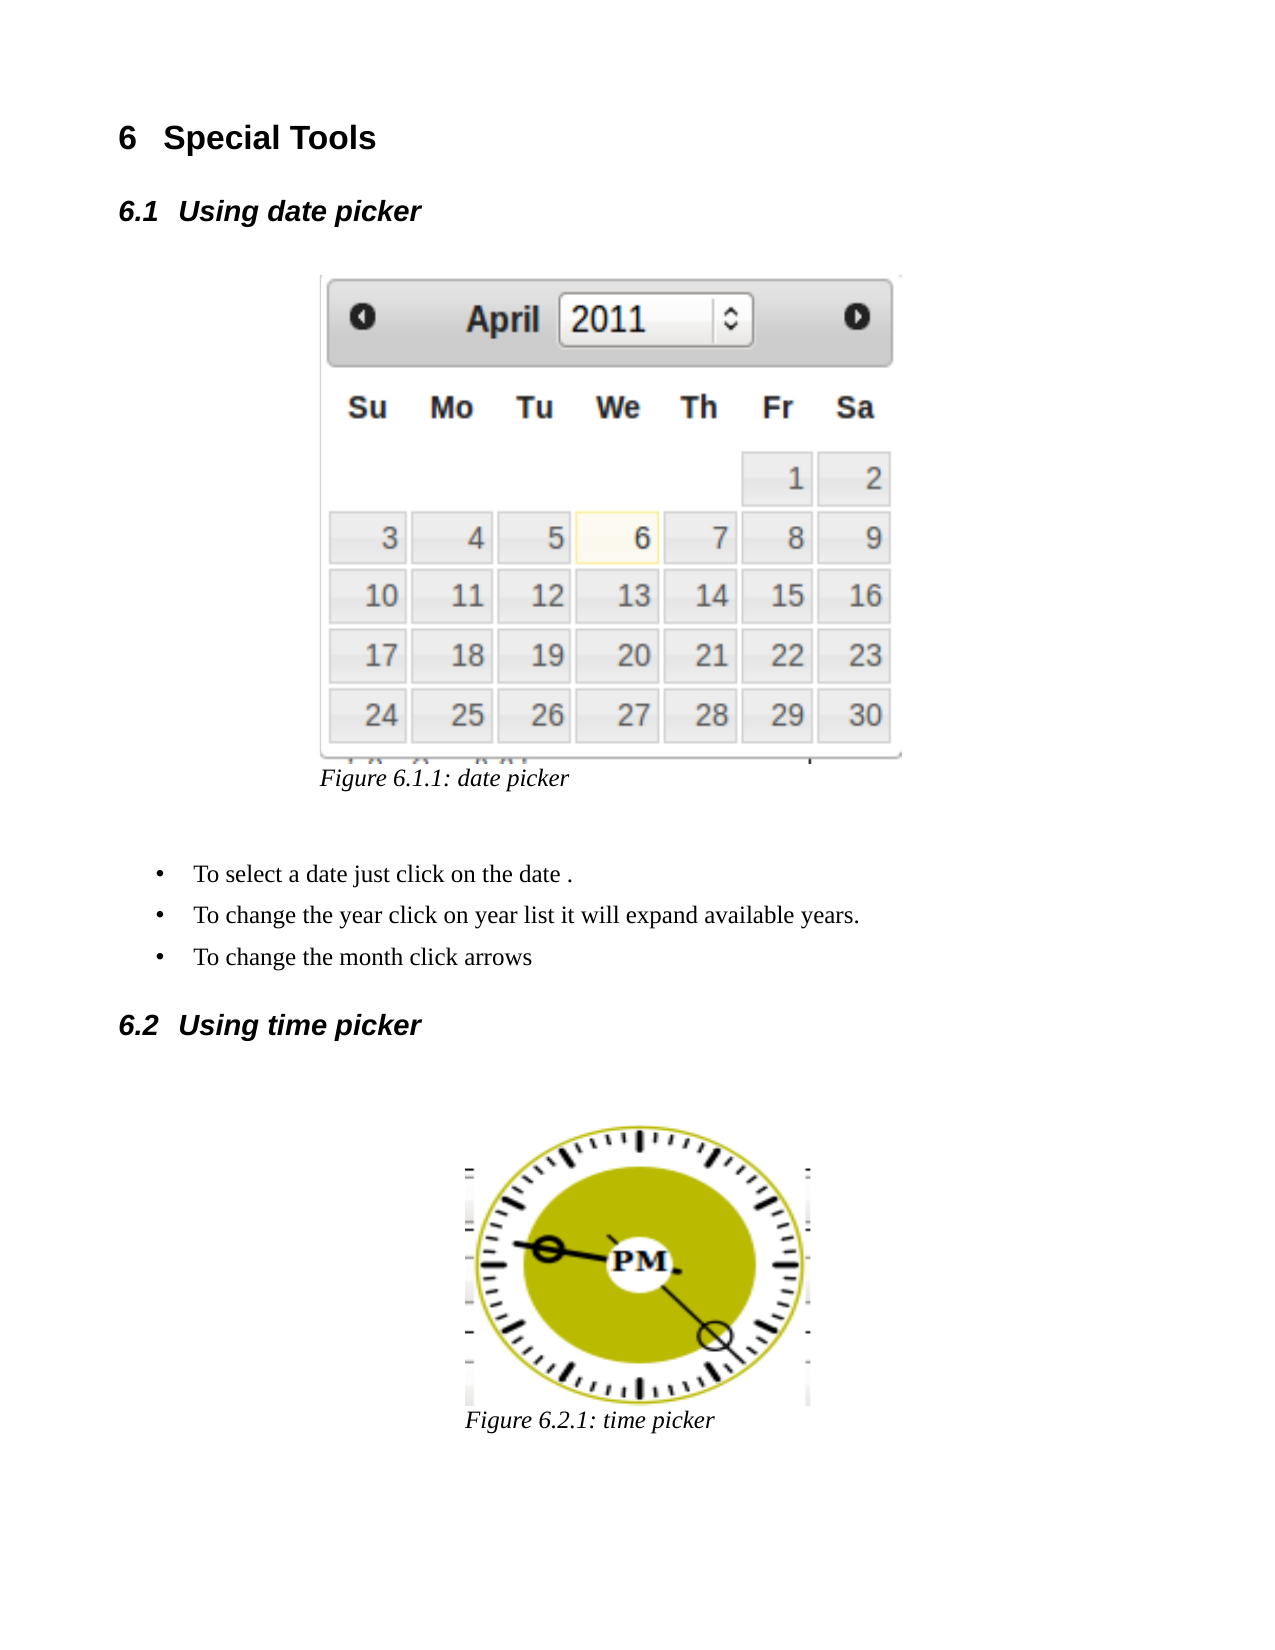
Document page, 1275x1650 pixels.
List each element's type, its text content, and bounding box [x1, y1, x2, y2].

list To change the year click on year list it will expand available years. [156, 900, 1157, 929]
subtitle Special Tools [118, 118, 1157, 157]
text Figure 6.1.1: date picker [319, 764, 902, 792]
subtitle Using date picker [118, 194, 1157, 228]
text Figure 6.2.1: time picker [465, 1406, 810, 1434]
list To change the month click arrows [156, 942, 1157, 970]
picture [465, 1125, 811, 1406]
picture [319, 275, 902, 764]
subtitle Using time picker [118, 1008, 1157, 1041]
list To select a date just click on the date . [156, 859, 1157, 888]
